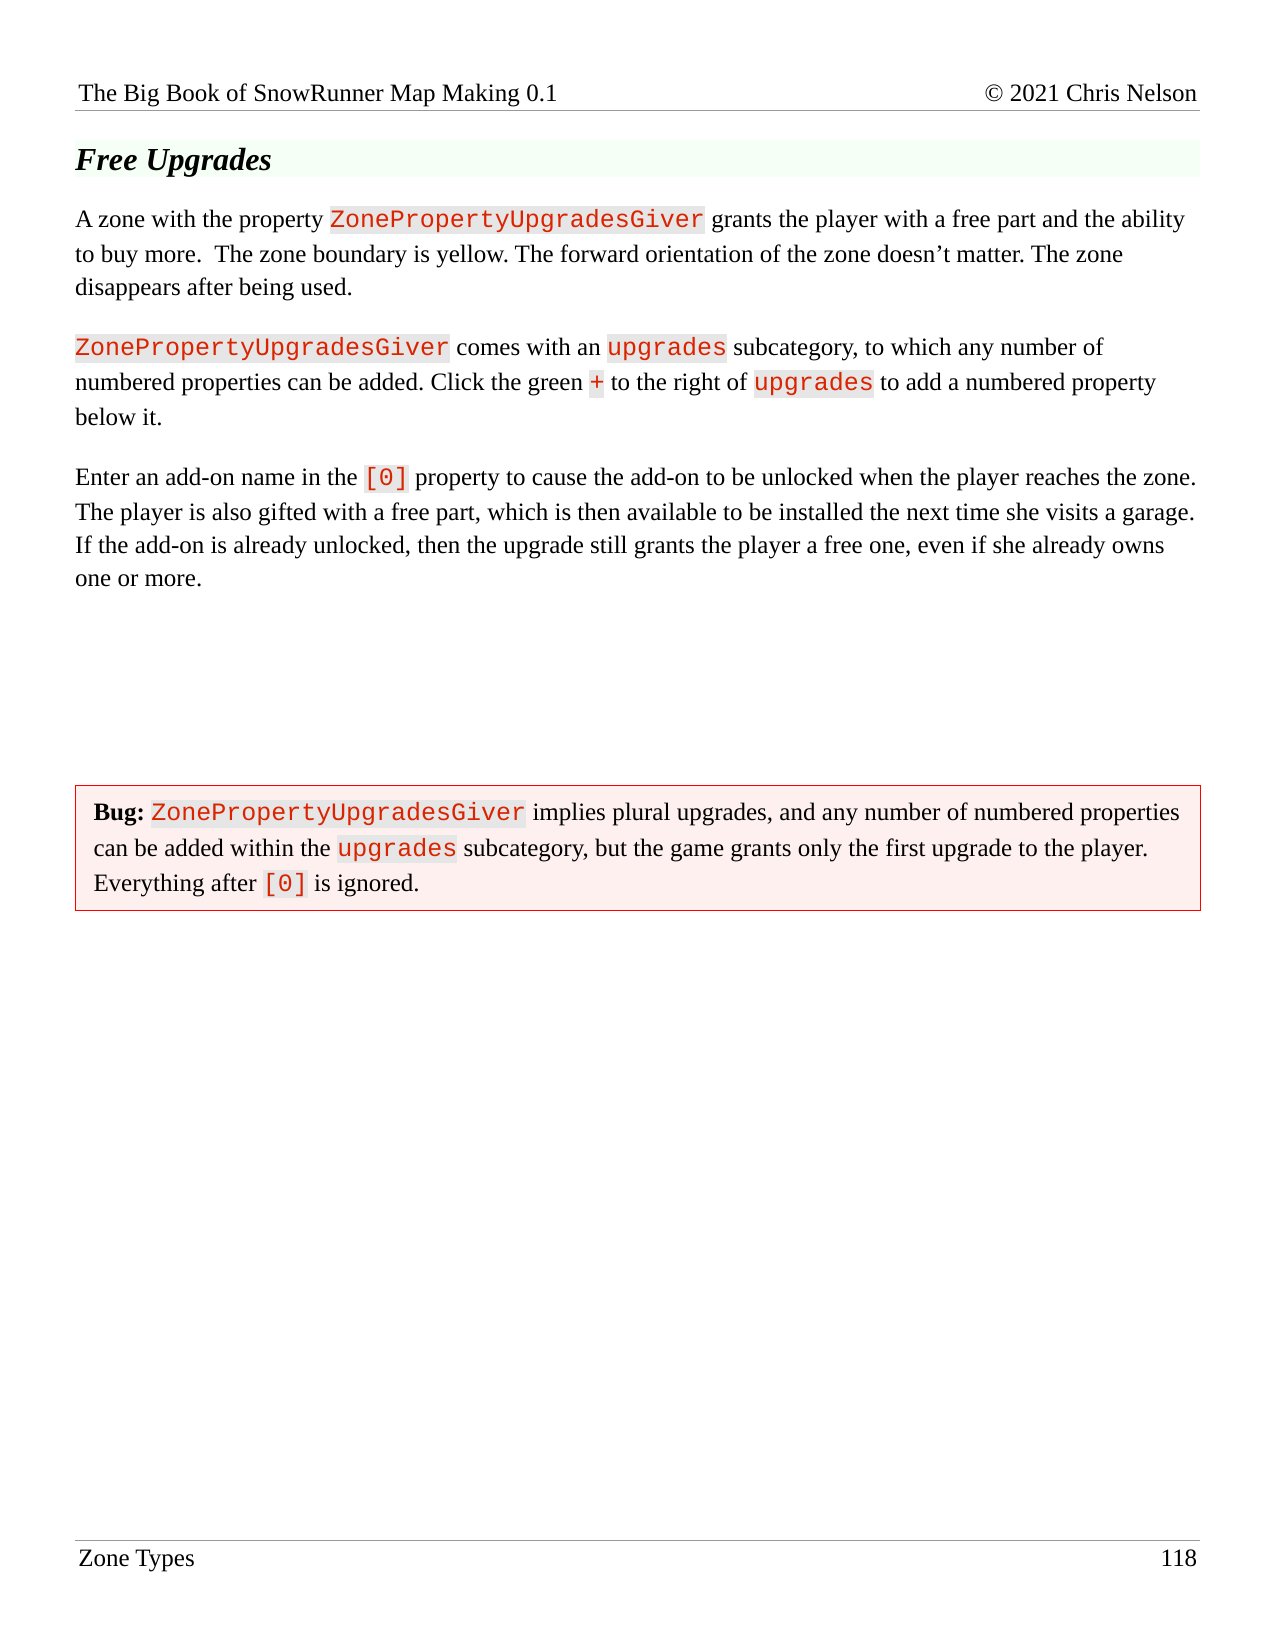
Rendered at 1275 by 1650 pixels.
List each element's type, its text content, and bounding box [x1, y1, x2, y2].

subtitle Free Upgrades [75, 140, 1200, 177]
text ZonePropertyUpgradesGiver comes with an upgrades subcategory, to which any number of numbered properties can be added. Click the green + to the right of upgrades to add a numbered property below it. [75, 332, 1200, 431]
text A zone with the property ZonePropertyUpgradesGiver grants the player with a free part and the ability to buy more. The zone boundary is yellow. The forward orientation of the zone doesn’t matter. The zone disappears after being used. [75, 204, 1200, 301]
list ZonePropertyUpgradesGiver implies plural upgrades, and any number of numbered properties can be added within the upgrades subcategory, but the game grants only the first upgrade to the player. Everything after [0] is ignored. [76, 786, 1200, 910]
text Enter an add-on name in the [0] property to cause the add-on to be unlocked when the player reaches the zone. The player is also gifted with a free part, which is then available to be installed the next time she visits a garage. If the add-on is already unlocked, then the upgrade still grants the player a free one, even if she already owns one or more. [75, 462, 1200, 592]
